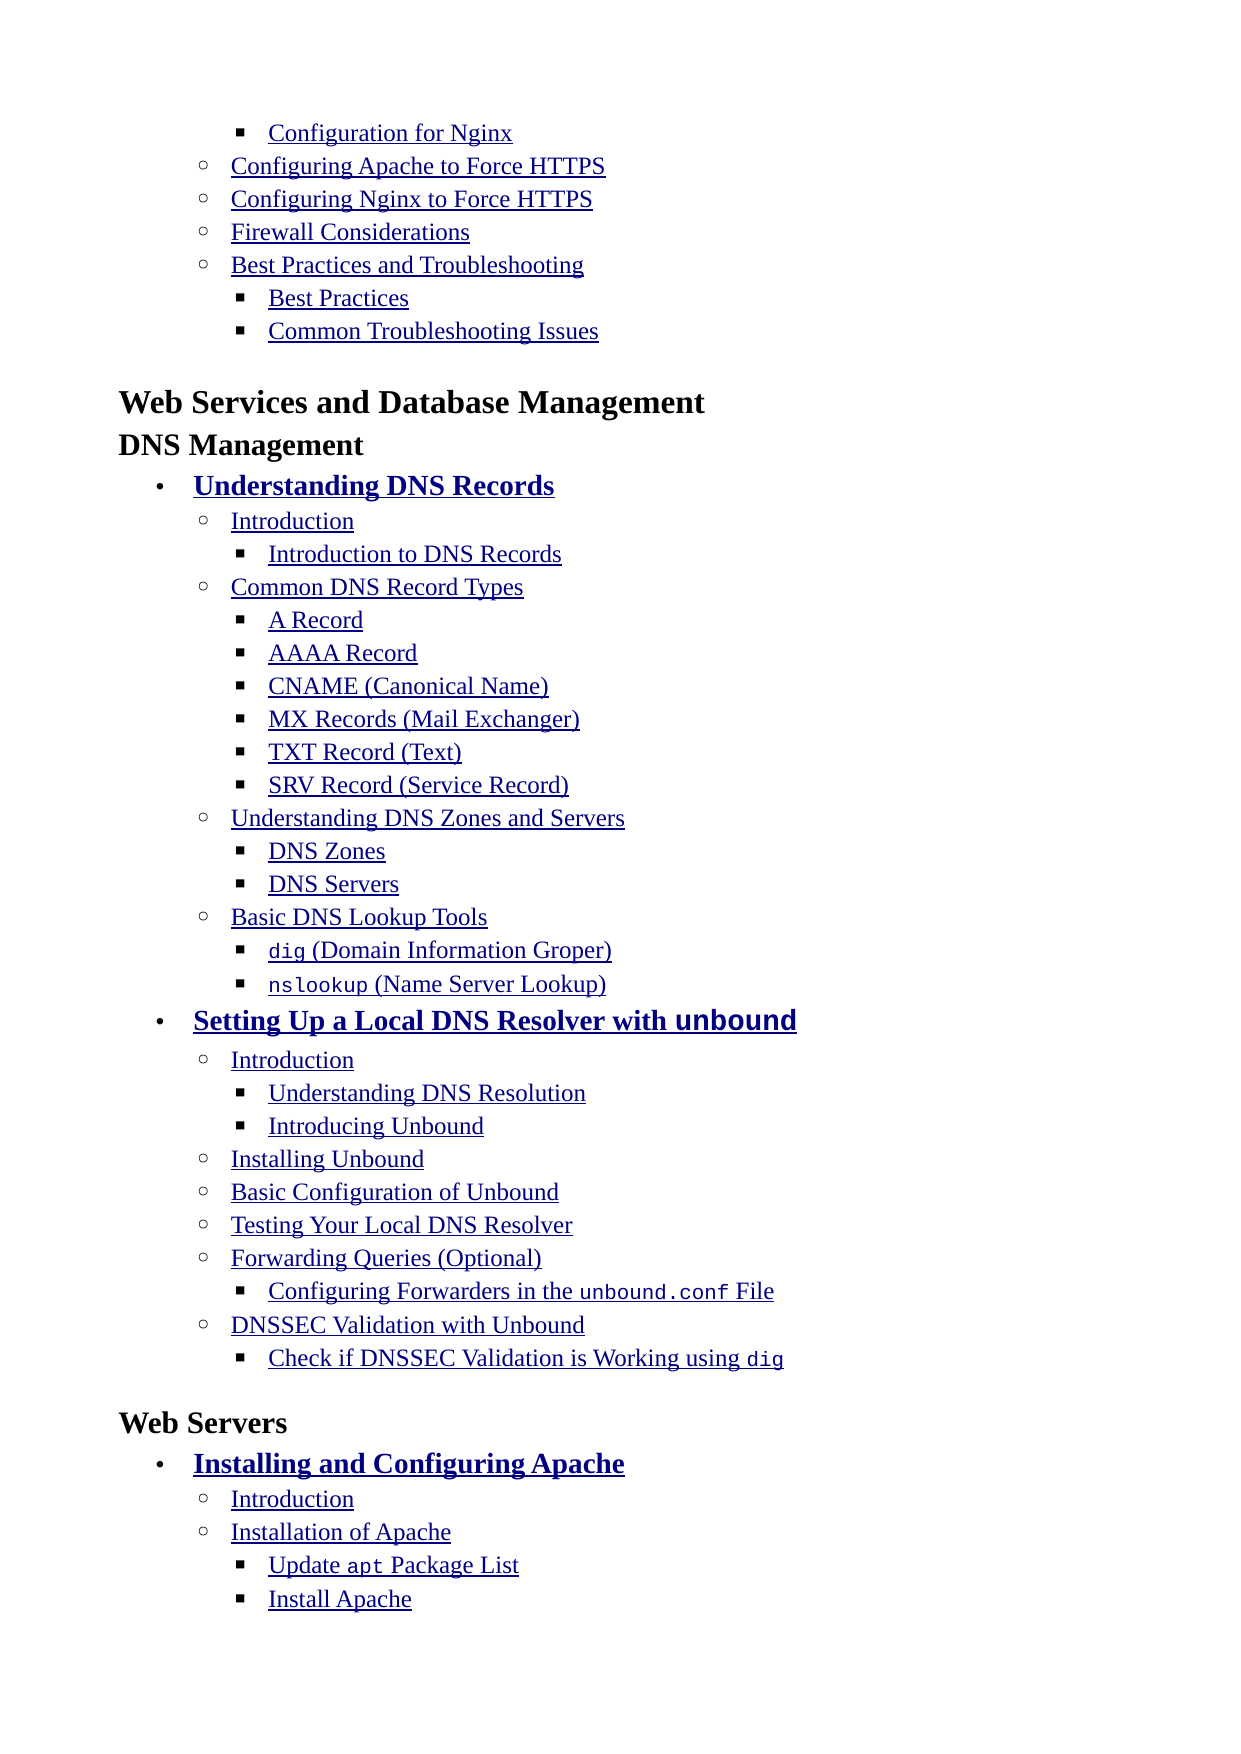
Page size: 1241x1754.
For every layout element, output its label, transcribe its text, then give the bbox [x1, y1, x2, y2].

list Basic Configuration of Unbound [193, 1177, 1122, 1206]
list Setting Up a Local DNS Resolver with unbound [156, 1003, 1122, 1039]
text Web Services and Database Management [118, 382, 1122, 421]
list Firewall Considerations [193, 217, 1122, 246]
list Forwarding Queries (Optional) [193, 1243, 1122, 1272]
list Configuration for Nginx [231, 118, 1122, 147]
list Understanding DNS Zones and Servers [193, 803, 1122, 832]
list Understanding DNS Records [156, 468, 1122, 501]
list Common Troubleshooting Issues [231, 316, 1122, 345]
list Testing Your Local DNS Resolver [193, 1210, 1122, 1238]
text Web Servers [118, 1405, 1122, 1441]
list DNSSEC Validation with Unbound [193, 1310, 1122, 1338]
list Best Practices and Troubleshooting [193, 250, 1122, 279]
list CNAME (Canonical Name) [231, 671, 1122, 700]
list Installing and Configuring Apache [156, 1446, 1122, 1479]
list Introducing Unbound [231, 1111, 1122, 1139]
list Best Practices [231, 283, 1122, 312]
list Configuring Forwarders in the unbound.conf File [231, 1276, 1122, 1305]
list A Record [231, 605, 1122, 634]
text DNS Management [118, 426, 1122, 462]
list Common DNS Record Types [193, 572, 1122, 601]
list Basic DNS Lookup Tools [193, 902, 1122, 931]
list nslookup (Name Server Lookup) [231, 969, 1122, 999]
list MX Records (Mail Exchanger) [231, 704, 1122, 733]
list DNS Servers [231, 869, 1122, 898]
list Introduction [193, 506, 1122, 535]
list Install Apache [231, 1584, 1122, 1613]
list Introduction [193, 1045, 1122, 1073]
list SRV Record (Service Record) [231, 770, 1122, 799]
list Introduction to DNS Records [231, 539, 1122, 568]
list Check if DNSSEC Validation is Working using dig [231, 1343, 1122, 1372]
list Configuring Apache to Force HTTPS [193, 151, 1122, 180]
list Update apt Package List [231, 1551, 1122, 1580]
list Installing Unbound [193, 1144, 1122, 1172]
list Understanding DNS Resolution [231, 1078, 1122, 1106]
list Introduction [193, 1484, 1122, 1513]
list TXT Record (Text) [231, 737, 1122, 766]
list AAAA Record [231, 638, 1122, 667]
list DNS Zones [231, 836, 1122, 865]
list dig (Domain Information Groper) [231, 935, 1122, 965]
list Installation of Apache [193, 1517, 1122, 1546]
list Configuring Nginx to Force HTTPS [193, 184, 1122, 213]
